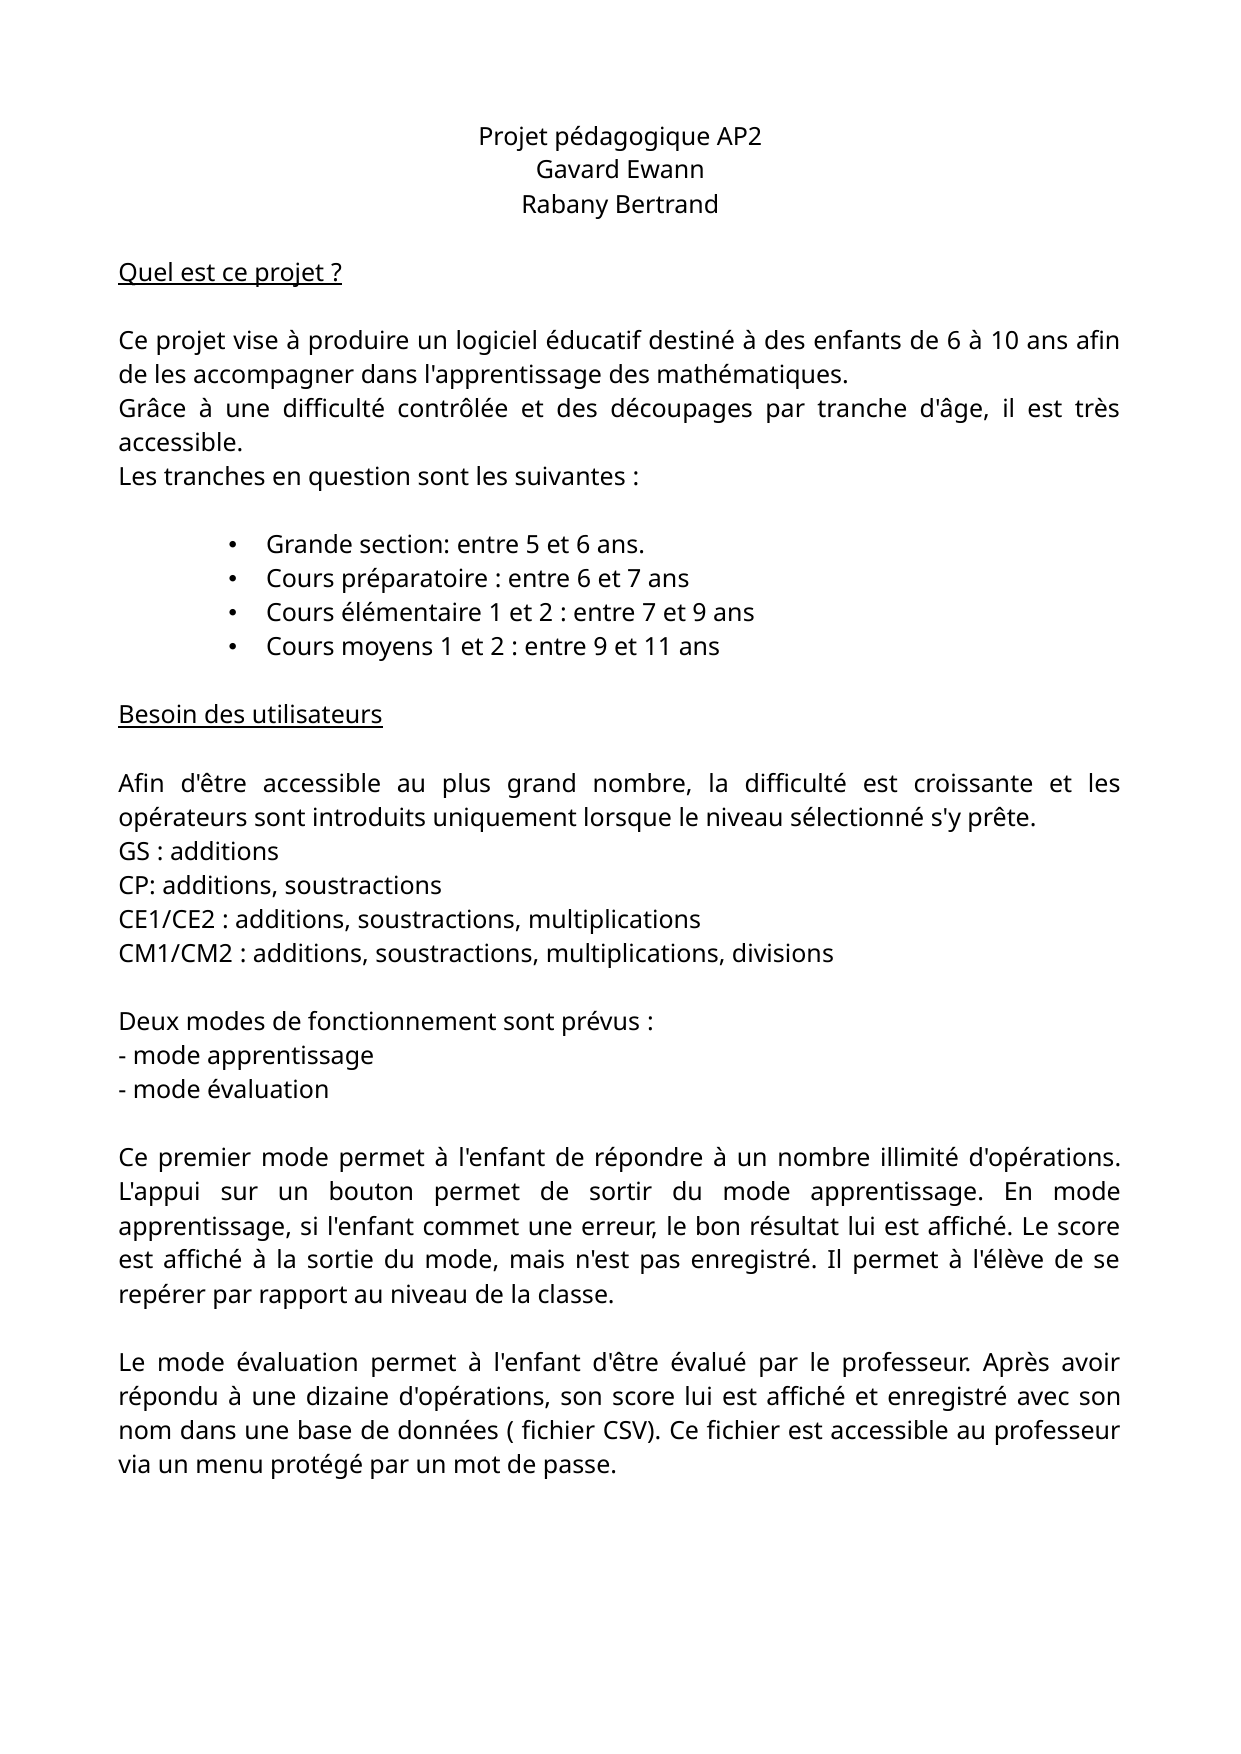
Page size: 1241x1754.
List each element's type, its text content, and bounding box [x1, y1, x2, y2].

text CE1/CE2 : additions, soustractions, multiplications [118, 902, 1122, 936]
text Le mode évaluation permet à l'enfant d'être évalué par le professeur. Après avoir répondu à une dizaine d'opérations, son score lui est affiché et enregistré avec son nom dans une base de données ( fichier CSV). Ce fichier est accessible au professeur via un menu protégé par un mot de passe. [118, 1344, 1122, 1481]
text - mode évaluation [118, 1072, 1122, 1106]
list Cours préparatoire : entre 6 et 7 ans [228, 561, 1122, 595]
text Besoin des utilisateurs [118, 697, 1122, 731]
text Rabany Bertrand [118, 186, 1122, 220]
list Cours moyens 1 et 2 : entre 9 et 11 ans [228, 629, 1122, 663]
list Cours élémentaire 1 et 2 : entre 7 et 9 ans [228, 595, 1122, 629]
list Grande section: entre 5 et 6 ans. [228, 527, 1122, 561]
text - mode apprentissage [118, 1038, 1122, 1072]
text Ce premier mode permet à l'enfant de répondre à un nombre illimité d'opérations. L'appui sur un bouton permet de sortir du mode apprentissage. En mode apprentissage, si l'enfant commet une erreur, le bon résultat lui est affiché. Le score est affiché à la sortie du mode, mais n'est pas enregistré. Il permet à l'élève de se repérer par rapport au niveau de la classe. [118, 1140, 1122, 1310]
text CM1/CM2 : additions, soustractions, multiplications, divisions [118, 936, 1122, 970]
text GS : additions [118, 833, 1122, 867]
text CP: additions, soustractions [118, 867, 1122, 902]
text Les tranches en question sont les suivantes : [118, 459, 1122, 493]
text Projet pédagogique AP2 [118, 118, 1122, 152]
text Grâce à une difficulté contrôlée et des découpages par tranche d'âge, il est très accessible. [118, 391, 1122, 459]
text Quel est ce projet ? [118, 254, 1122, 288]
text Gavard Ewann [118, 152, 1122, 186]
text Ce projet vise à produire un logiciel éducatif destiné à des enfants de 6 à 10 ans afin de les accompagner dans l'apprentissage des mathématiques. [118, 322, 1122, 391]
text Afin d'être accessible au plus grand nombre, la difficulté est croissante et les opérateurs sont introduits uniquement lorsque le niveau sélectionné s'y prête. [118, 765, 1122, 833]
text Deux modes de fonctionnement sont prévus : [118, 1004, 1122, 1038]
